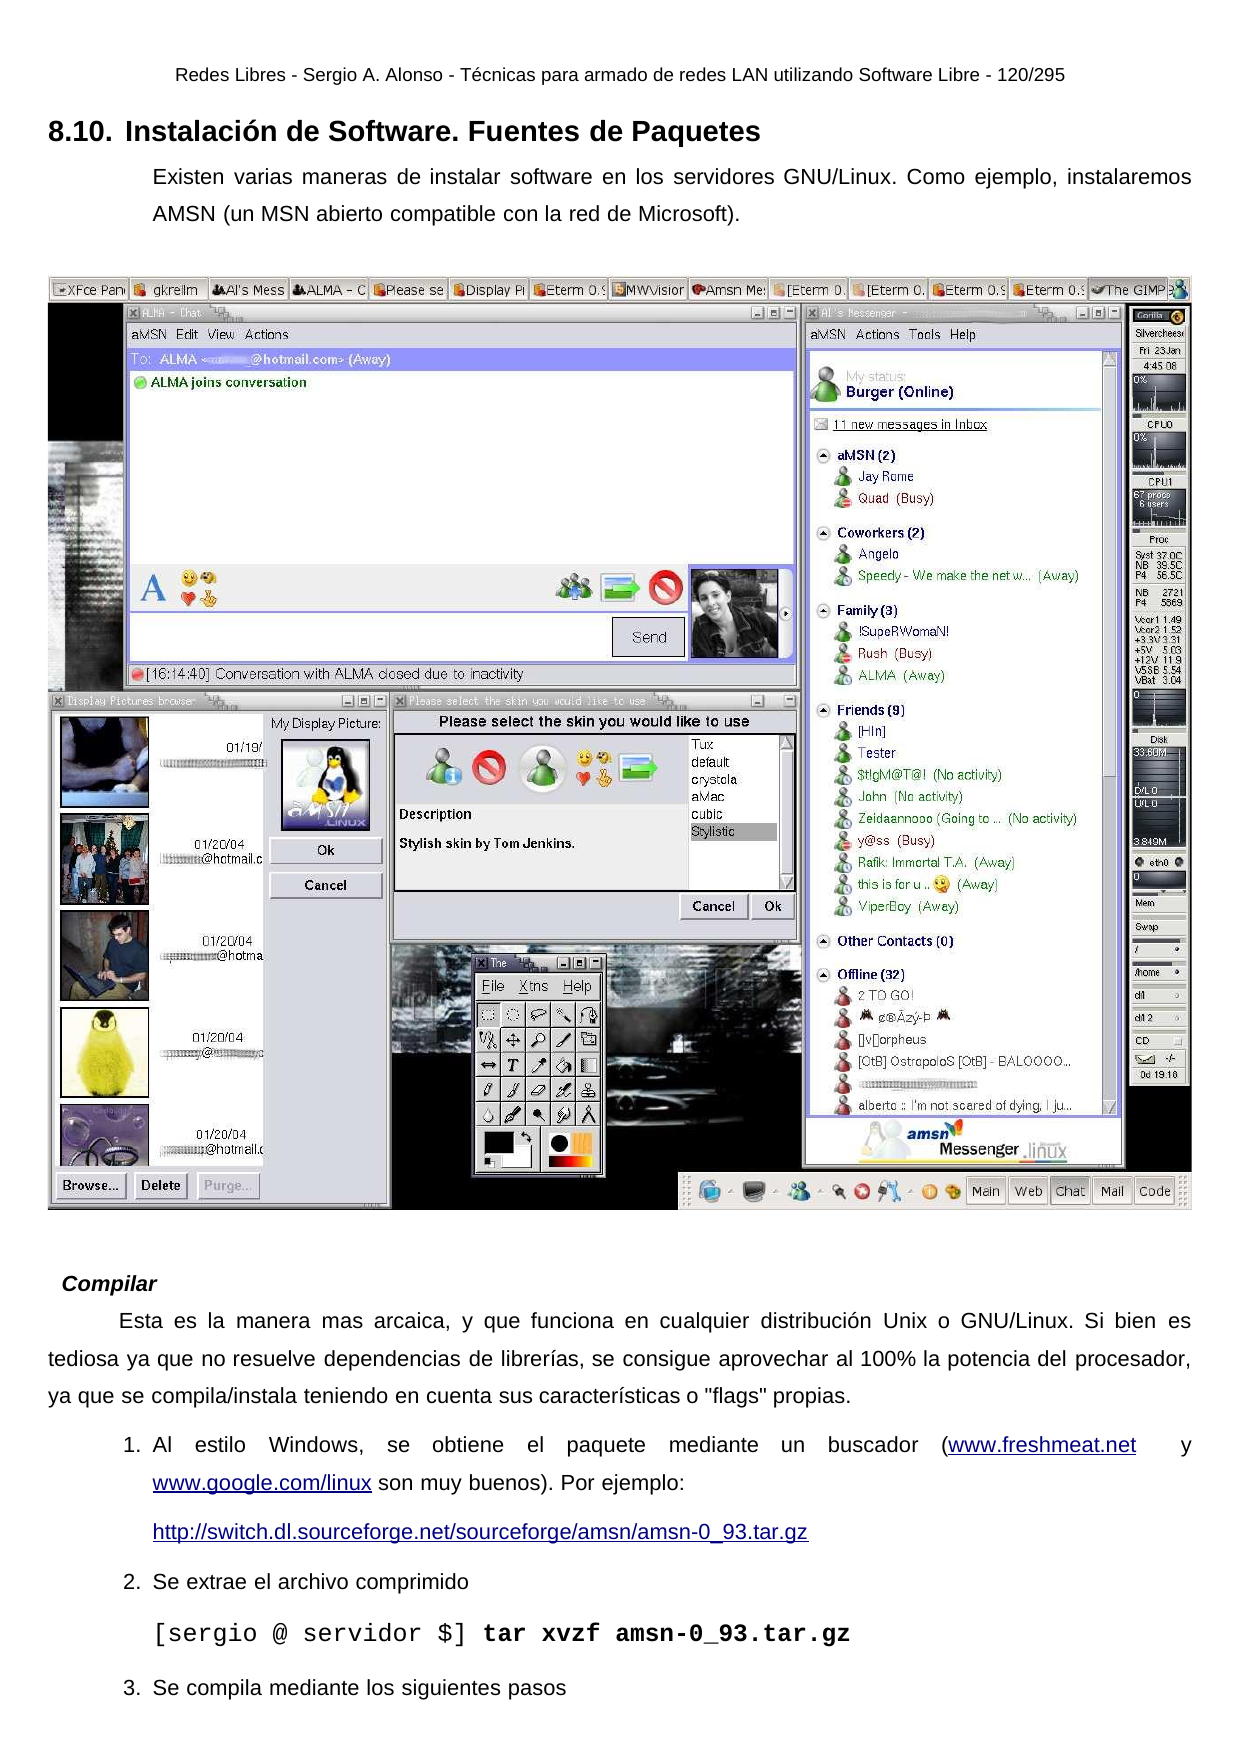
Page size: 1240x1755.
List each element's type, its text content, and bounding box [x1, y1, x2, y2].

list Se compila mediante los siguientes pasos [123, 1676, 1192, 1700]
subtitle Compilar [32, 1272, 1192, 1296]
picture [47, 275, 1192, 1210]
list Al estilo Windows, se obtiene el paquete mediante un buscador (www.freshmeat.net y www.google.com/linux son muy buenos). Por ejemplo: [123, 1433, 1192, 1495]
list Existen varias maneras de instalar software en los servidores GNU/Linux. Como ejemplo, instalaremos AMSN (un MSN abierto compatible con la red de Microsoft). [123, 164, 1192, 226]
list Se extrae el archivo comprimido [123, 1569, 1192, 1594]
list http://switch.dl.sourceforge.net/sourceforge/amsn/amsn-0_93.tar.gz [123, 1520, 1192, 1544]
list [sergio @ servidor $] tar xvzf amsn-0_93.tar.gz [123, 1621, 1192, 1649]
subtitle Instalación de Software. Fuentes de Paquetes [48, 115, 1192, 148]
text Esta es la manera mas arcaica, y que funciona en cualquier distribución Unix o GNU/Linux. Si bien es tediosa ya que no resuelve dependencias de librerías, se consigue aprovechar al 100% la potencia del procesador, ya que se compila/instala teniendo en cuenta sus características o "flags" propias. [48, 1309, 1192, 1408]
